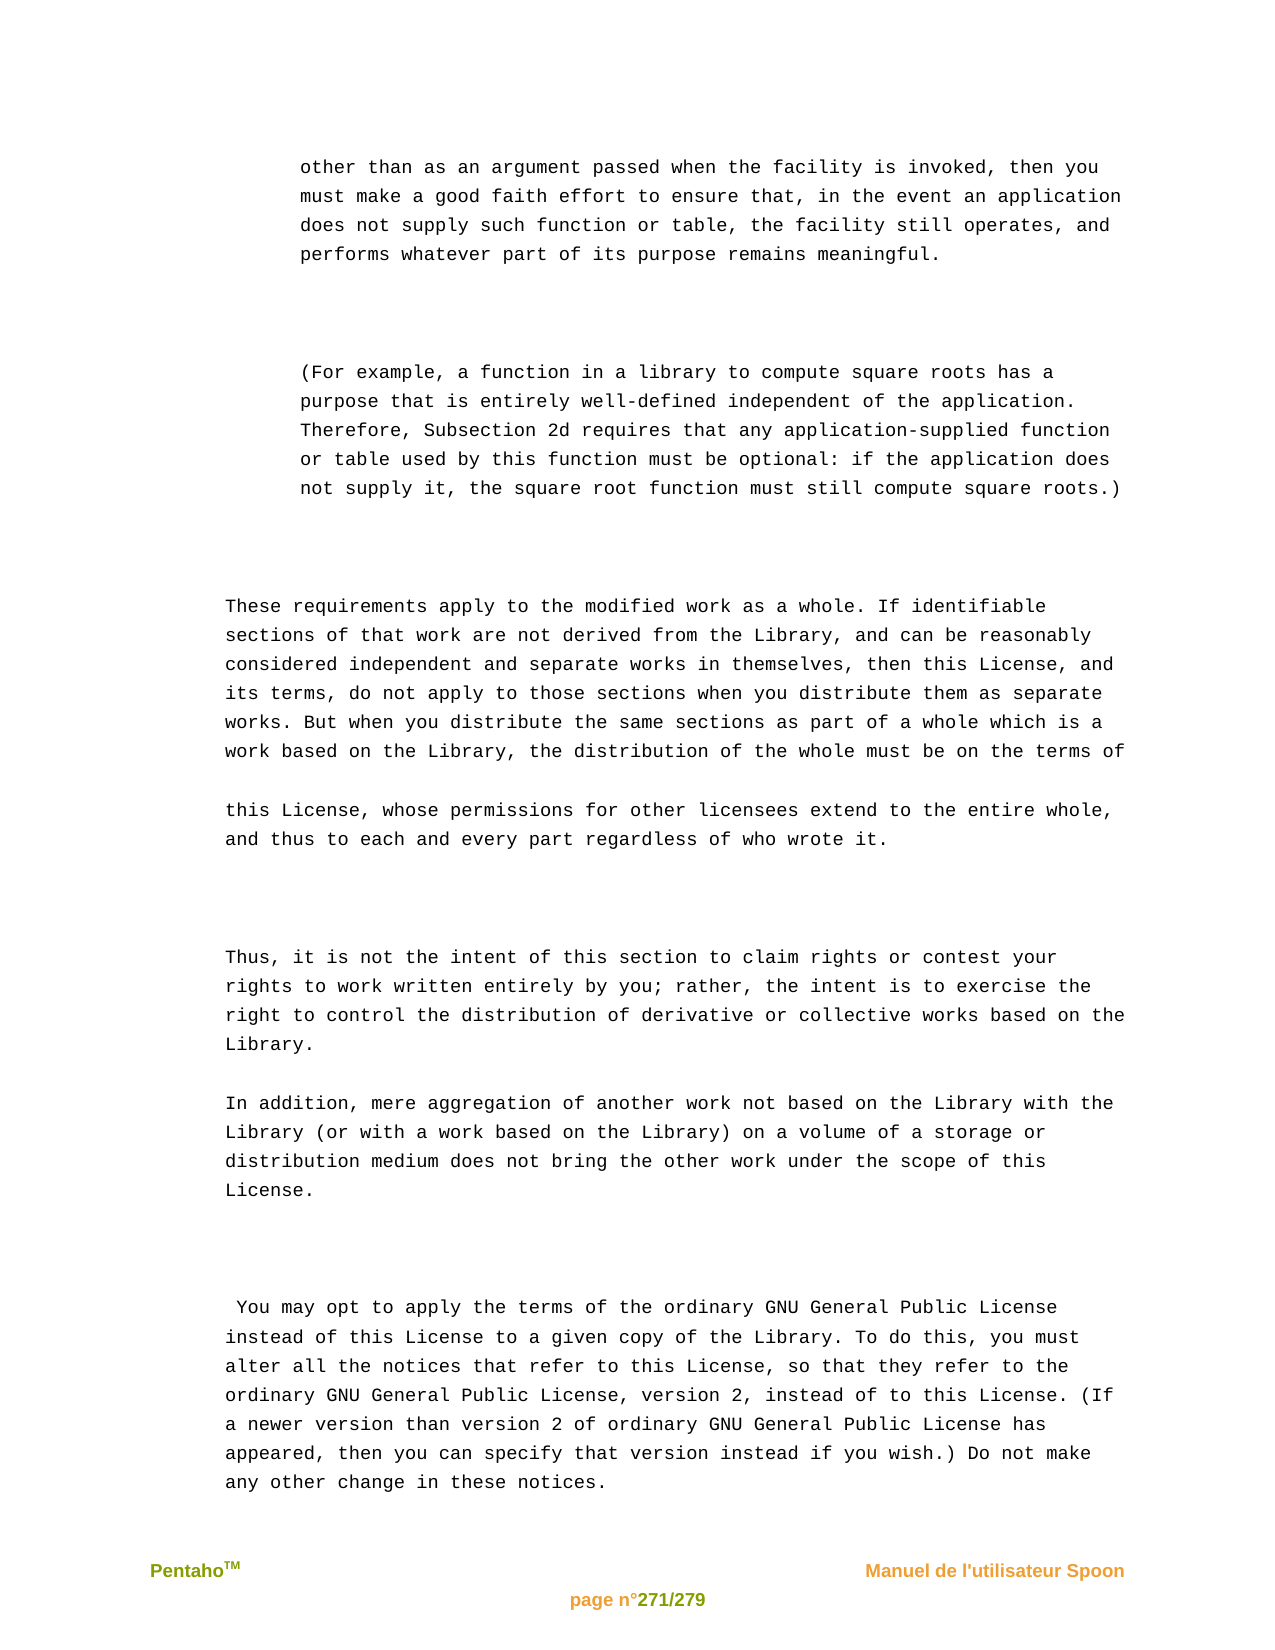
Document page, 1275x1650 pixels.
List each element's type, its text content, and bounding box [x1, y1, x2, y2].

text Thus, it is not the intent of this section to claim rights or contest your rights to work written entirely by you; rather, the intent is to exercise the right to control the distribution of derivative or collective works based on the Library. [225, 940, 1125, 1056]
text (For example, a function in a library to compute square roots has a purpose that is entirely well-defined independent of the application. Therefore, Subsection 2d requires that any application-supplied function or table used by this function must be optional: if the application does not supply it, the square root function must still compute square roots.) [300, 355, 1125, 501]
text You may opt to apply the terms of the ordinary GNU General Public License instead of this License to a given copy of the Library. To do this, you must alter all the notices that refer to this License, so that they refer to the ordinary GNU General Public License, version 2, instead of to this License. (If a newer version than version 2 of ordinary GNU General Public License has appeared, then you can specify that version instead if you wish.) Do not make any other change in these notices. [225, 1291, 1125, 1495]
text other than as an argument passed when the facility is invoked, then you must make a good faith effort to ensure that, in the event an application does not supply such function or table, the facility still operates, and performs whatever part of its purpose remains meaningful. [300, 150, 1125, 267]
text These requirements apply to the modified work as a whole. If identifiable sections of that work are not derived from the Library, and can be reasonably considered independent and separate works in themselves, then this License, and its terms, do not apply to those sections when you distribute them as separate works. But when you distribute the same sections as part of a whole which is a work based on the Library, the distribution of the whole must be on the terms of [225, 589, 1125, 764]
text In addition, mere aggregation of another work not based on the Library with the Library (or with a work based on the Library) on a volume of a storage or distribution medium does not bring the other work under the scope of this License. [225, 1086, 1125, 1202]
text this License, whose permissions for other licensees extend to the entire whole, and thus to each and every part regardless of who wrote it. [225, 793, 1125, 852]
